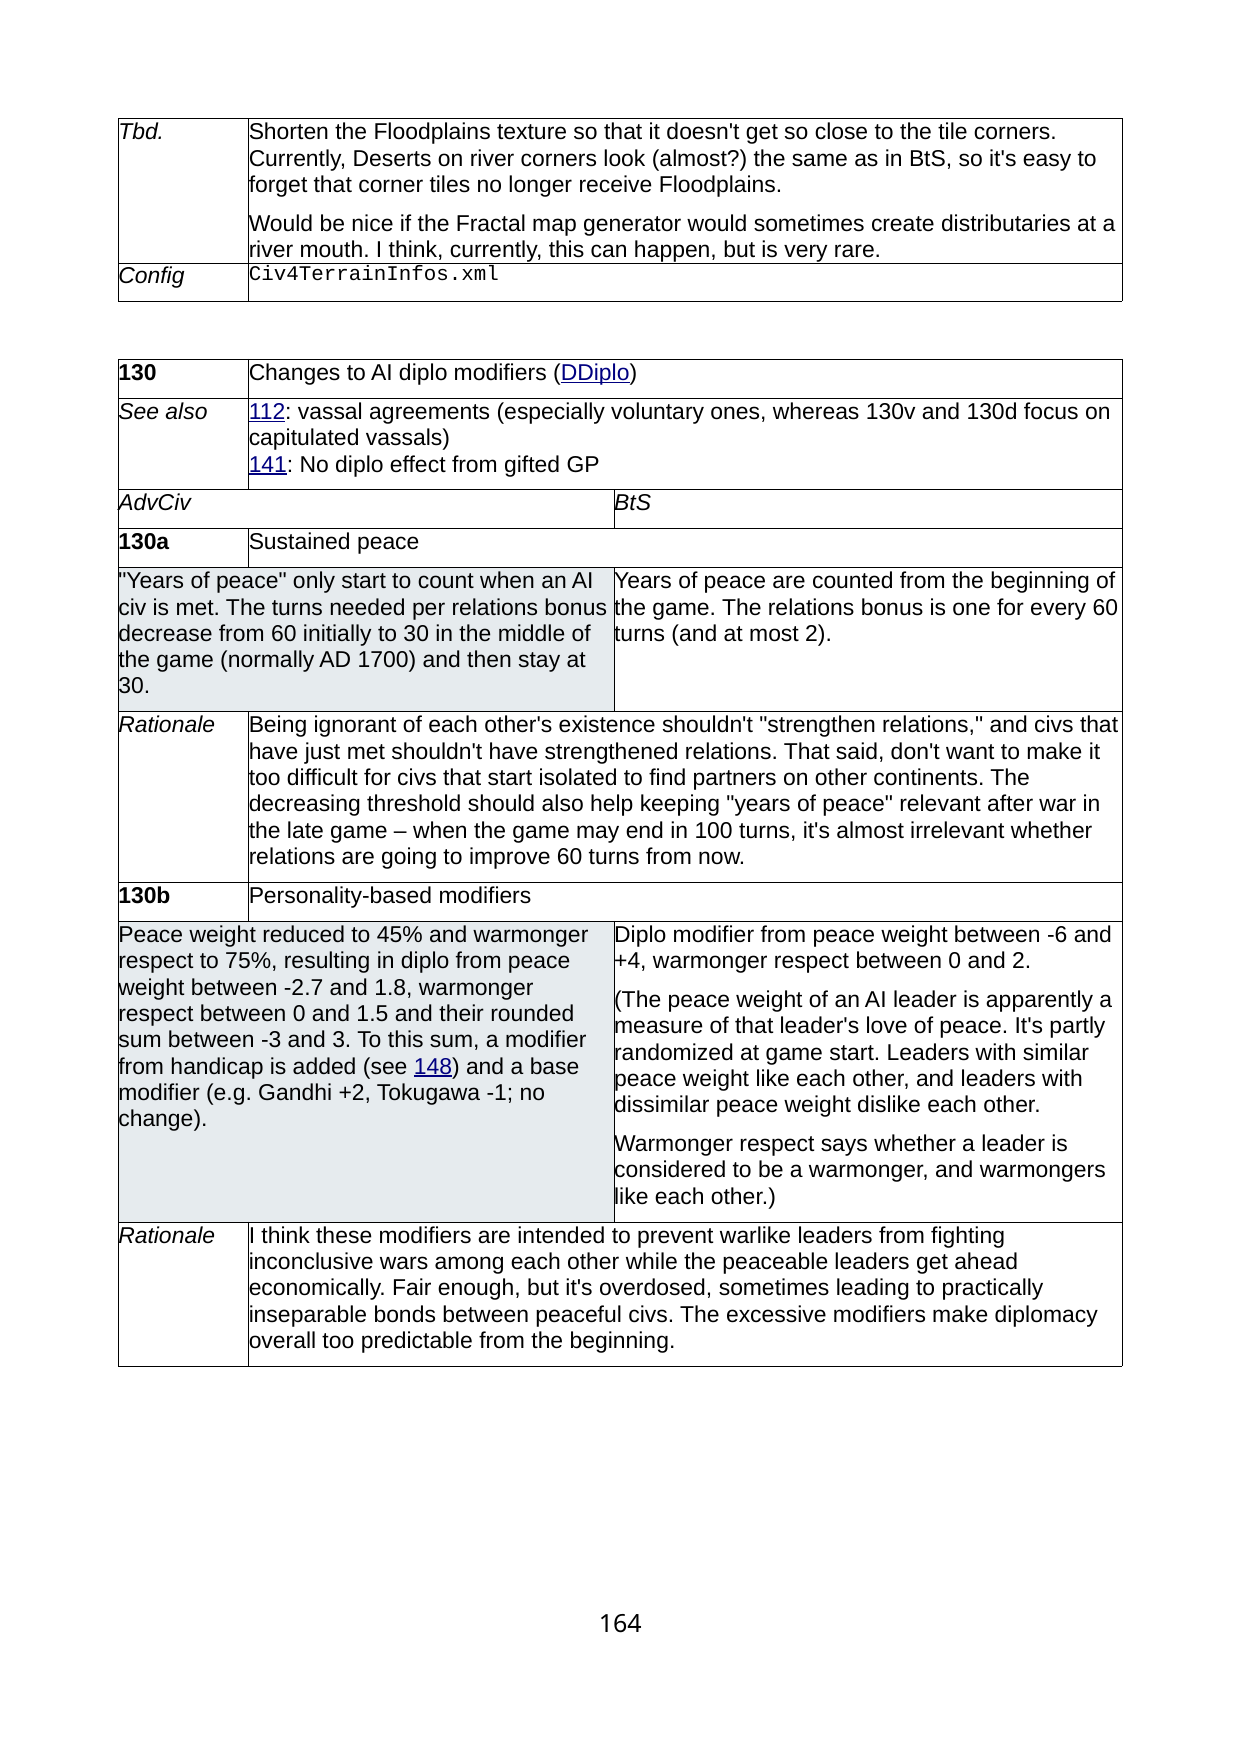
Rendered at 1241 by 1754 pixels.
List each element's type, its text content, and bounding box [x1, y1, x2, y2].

table_cell Personality-based modifiers [249, 883, 1122, 921]
table_cell Diplo modifier from peace weight between -6 and +4, warmonger respect between 0 and 2. (The peace weight of an AI leader is apparently a measure of that leader's love of peace. It's partly randomized at game start. Leaders with similar peace weight like each other, and leaders with dissimilar peace weight dislike each other. Warmonger respect says whether a leader is considered to be a warmonger, and warmongers like each other.) [615, 922, 1122, 1222]
table_cell 112: vassal agreements (especially voluntary ones, whereas 130v and 130d focus on capitulated vassals) 141: No diplo effect from gifted GP [249, 399, 1122, 489]
table_cell 130b [119, 883, 248, 921]
table_cell 130a [119, 529, 248, 567]
table_cell I think these modifiers are intended to prevent warlike leaders from fighting inconclusive wars among each other while the peaceable leaders get ahead economically. Fair enough, but it's overdosed, sometimes leading to practically inseparable bonds between peaceful civs. The excessive modifiers make diplomacy overall too predictable from the beginning. [249, 1223, 1122, 1366]
table_header Changes to AI diplo modifiers (DDiplo) [249, 360, 1122, 398]
table_cell Tbd. [119, 119, 248, 262]
table_cell Sustained peace [249, 529, 1122, 567]
table_cell Shorten the Floodplains texture so that it doesn't get so close to the tile corners. Currently, Deserts on river corners look (almost?) the same as in BtS, so it's easy to forget that corner tiles no longer receive Floodplains. Would be nice if the Fractal map generator would sometimes create distributaries at a river mouth. I think, currently, this can happen, but is very rare. [249, 119, 1122, 262]
table_cell See also [119, 399, 248, 489]
table_cell Rationale [119, 1223, 248, 1366]
table_cell Years of peace are counted from the beginning of the game. The relations bonus is one for every 60 turns (and at most 2). [615, 568, 1122, 711]
table_cell Config [119, 264, 248, 301]
table_cell "Years of peace" only start to count when an AI civ is met. The turns needed per relations bonus decrease from 60 initially to 30 in the middle of the game (normally AD 1700) and then stay at 30. [119, 568, 614, 711]
table_cell Rationale [119, 712, 248, 882]
table_cell AdvCiv [119, 490, 614, 528]
table_cell BtS [615, 490, 1122, 528]
table_cell Civ4TerrainInfos.xml [249, 264, 1122, 301]
table_cell Peace weight reduced to 45% and warmonger respect to 75%, resulting in diplo from peace weight between -2.7 and 1.8, warmonger respect between 0 and 1.5 and their rounded sum between -3 and 3. To this sum, a modifier from handicap is added (see 148) and a base modifier (e.g. Gandhi +2, Tokugawa -1; no change). [119, 922, 614, 1222]
table_header 130 [119, 360, 248, 398]
table_cell Being ignorant of each other's existence shouldn't "strengthen relations," and civs that have just met shouldn't have strengthened relations. That said, don't want to make it too difficult for civs that start isolated to find partners on other continents. The decreasing threshold should also help keeping "years of peace" relevant after war in the late game – when the game may end in 100 turns, it's almost irrelevant whether relations are going to improve 60 turns from now. [249, 712, 1122, 882]
